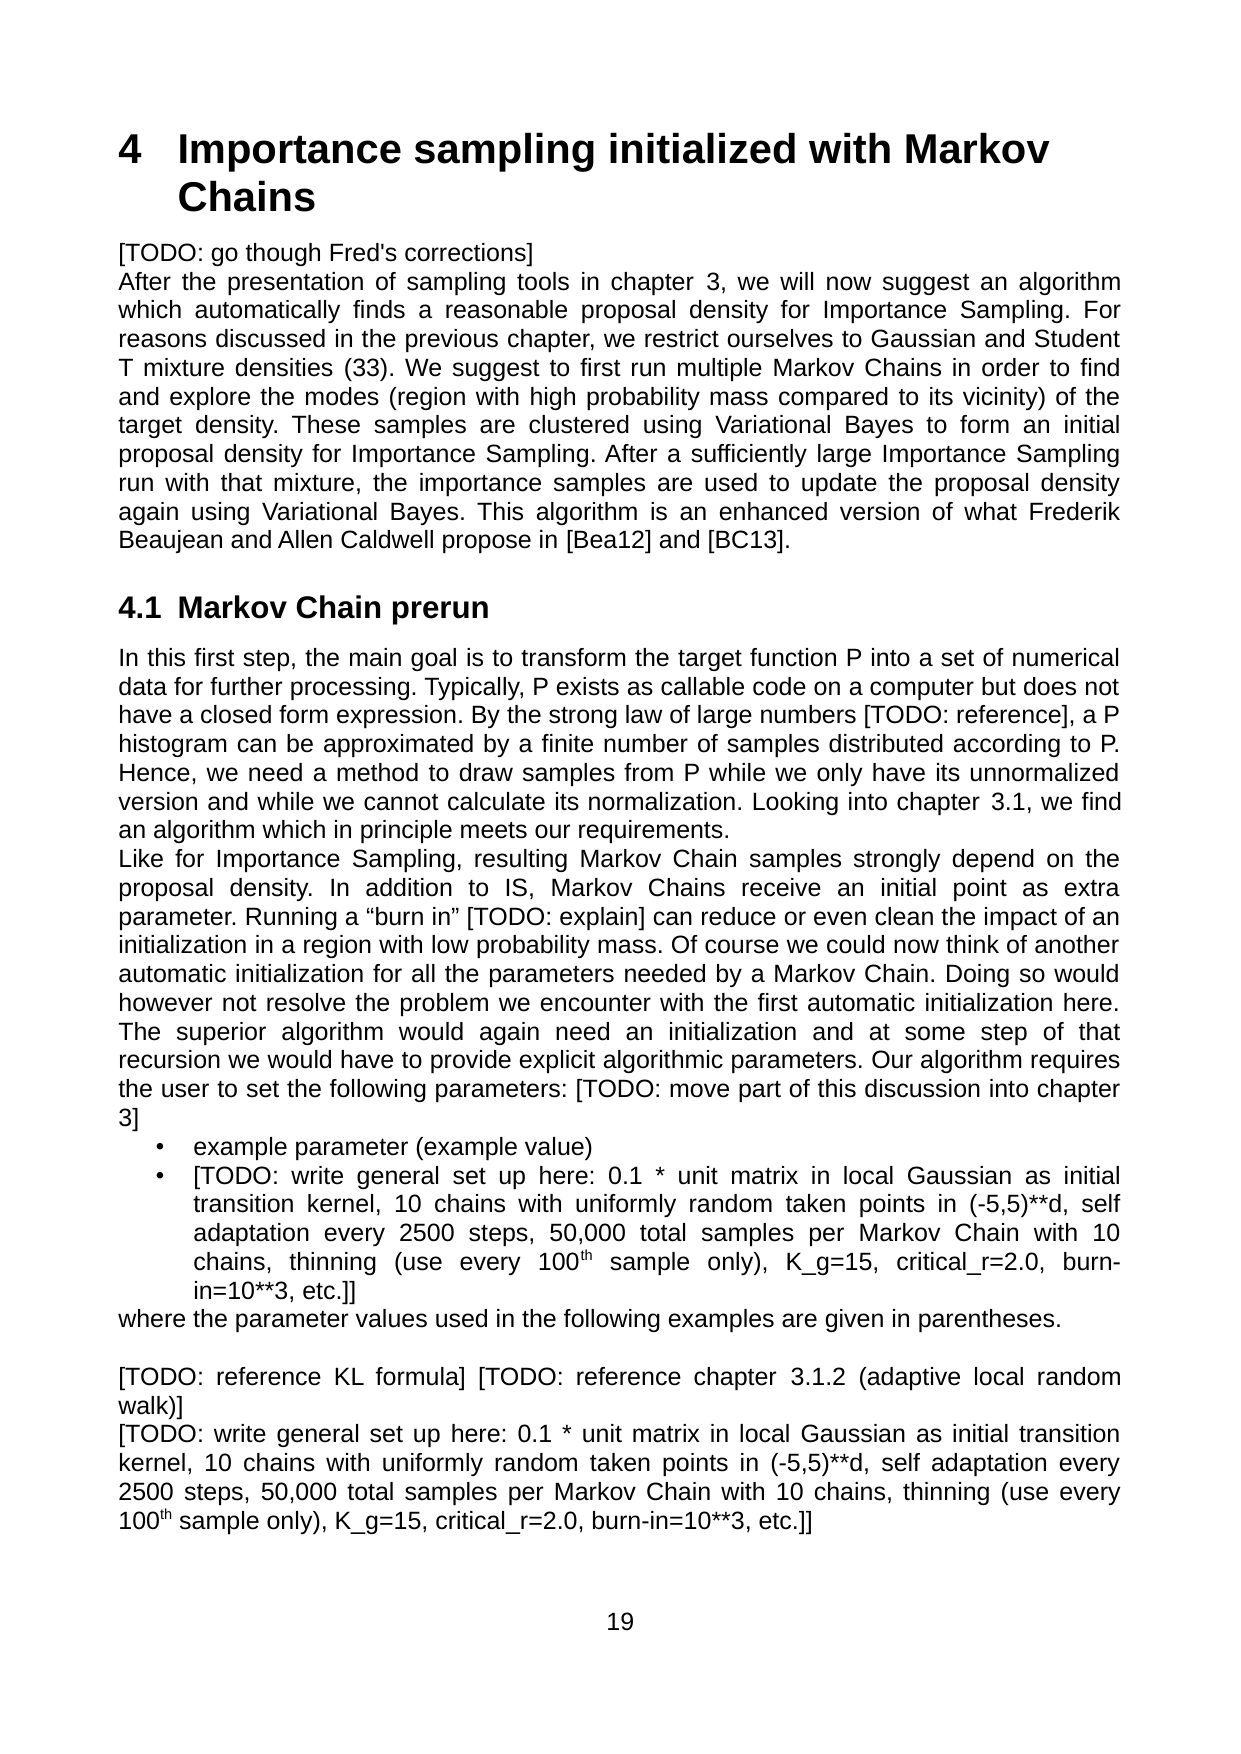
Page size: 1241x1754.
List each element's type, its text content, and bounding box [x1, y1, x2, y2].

text After the presentation of sampling tools in chapter 3, we will now suggest an algorithm which automatically finds a reasonable proposal density for Importance Sampling. For reasons discussed in the previous chapter, we restrict ourselves to Gaussian and Student T mixture densities (33). We suggest to first run multiple Markov Chains in order to find and explore the modes (region with high probability mass compared to its vicinity) of the target density. These samples are clustered using Variational Bayes to form an initial proposal density for Importance Sampling. After a sufficiently large Importance Sampling run with that mixture, the importance samples are used to update the proposal density again using Variational Bayes. This algorithm is an enhanced version of what Frederik Beaujean and Allen Caldwell propose in [Bea12] and [BC13]. [118, 267, 1122, 554]
list example parameter (example value) [156, 1132, 1122, 1161]
subtitle Importance sampling initialized with Markov Chains [118, 124, 1122, 220]
text Like for Importance Sampling, resulting Markov Chain samples strongly depend on the proposal density. In addition to IS, Markov Chains receive an initial point as extra parameter. Running a “burn in” [TODO: explain] can reduce or even clean the impact of an initialization in a region with low probability mass. Of course we could now think of another automatic initialization for all the parameters needed by a Markov Chain. Doing so would however not resolve the problem we encounter with the first automatic initialization here. The superior algorithm would again need an initialization and at some step of that recursion we would have to provide explicit algorithmic parameters. Our algorithm requires the user to set the following parameters: [TODO: move part of this discussion into chapter 3] [118, 844, 1122, 1132]
text [TODO: go though Fred's corrections] [118, 238, 1122, 267]
text [TODO: write general set up here: 0.1 * unit matrix in local Gaussian as initial transition kernel, 10 chains with uniformly random taken points in (-5,5)**d, self adaptation every 2500 steps, 50,000 total samples per Markov Chain with 10 chains, thinning (use every 100th sample only), K_g=15, critical_r=2.0, burn-in=10**3, etc.]] [118, 1419, 1122, 1534]
text [TODO: reference KL formula] [TODO: reference chapter 3.1.2 (adaptive local random walk)] [118, 1362, 1122, 1419]
list [TODO: write general set up here: 0.1 * unit matrix in local Gaussian as initial transition kernel, 10 chains with uniformly random taken points in (-5,5)**d, self adaptation every 2500 steps, 50,000 total samples per Markov Chain with 10 chains, thinning (use every 100th sample only), K_g=15, critical_r=2.0, burn-in=10**3, etc.]] [156, 1161, 1122, 1304]
subtitle Markov Chain prerun [118, 589, 1122, 625]
text In this first step, the main goal is to transform the target function P into a set of numerical data for further processing. Typically, P exists as callable code on a computer but does not have a closed form expression. By the strong law of large numbers [TODO: reference], a P histogram can be approximated by a finite number of samples distributed according to P. Hence, we need a method to draw samples from P while we only have its unnormalized version and while we cannot calculate its normalization. Looking into chapter 3.1, we find an algorithm which in principle meets our requirements. [118, 643, 1122, 844]
text where the parameter values used in the following examples are given in parentheses. [118, 1304, 1122, 1333]
